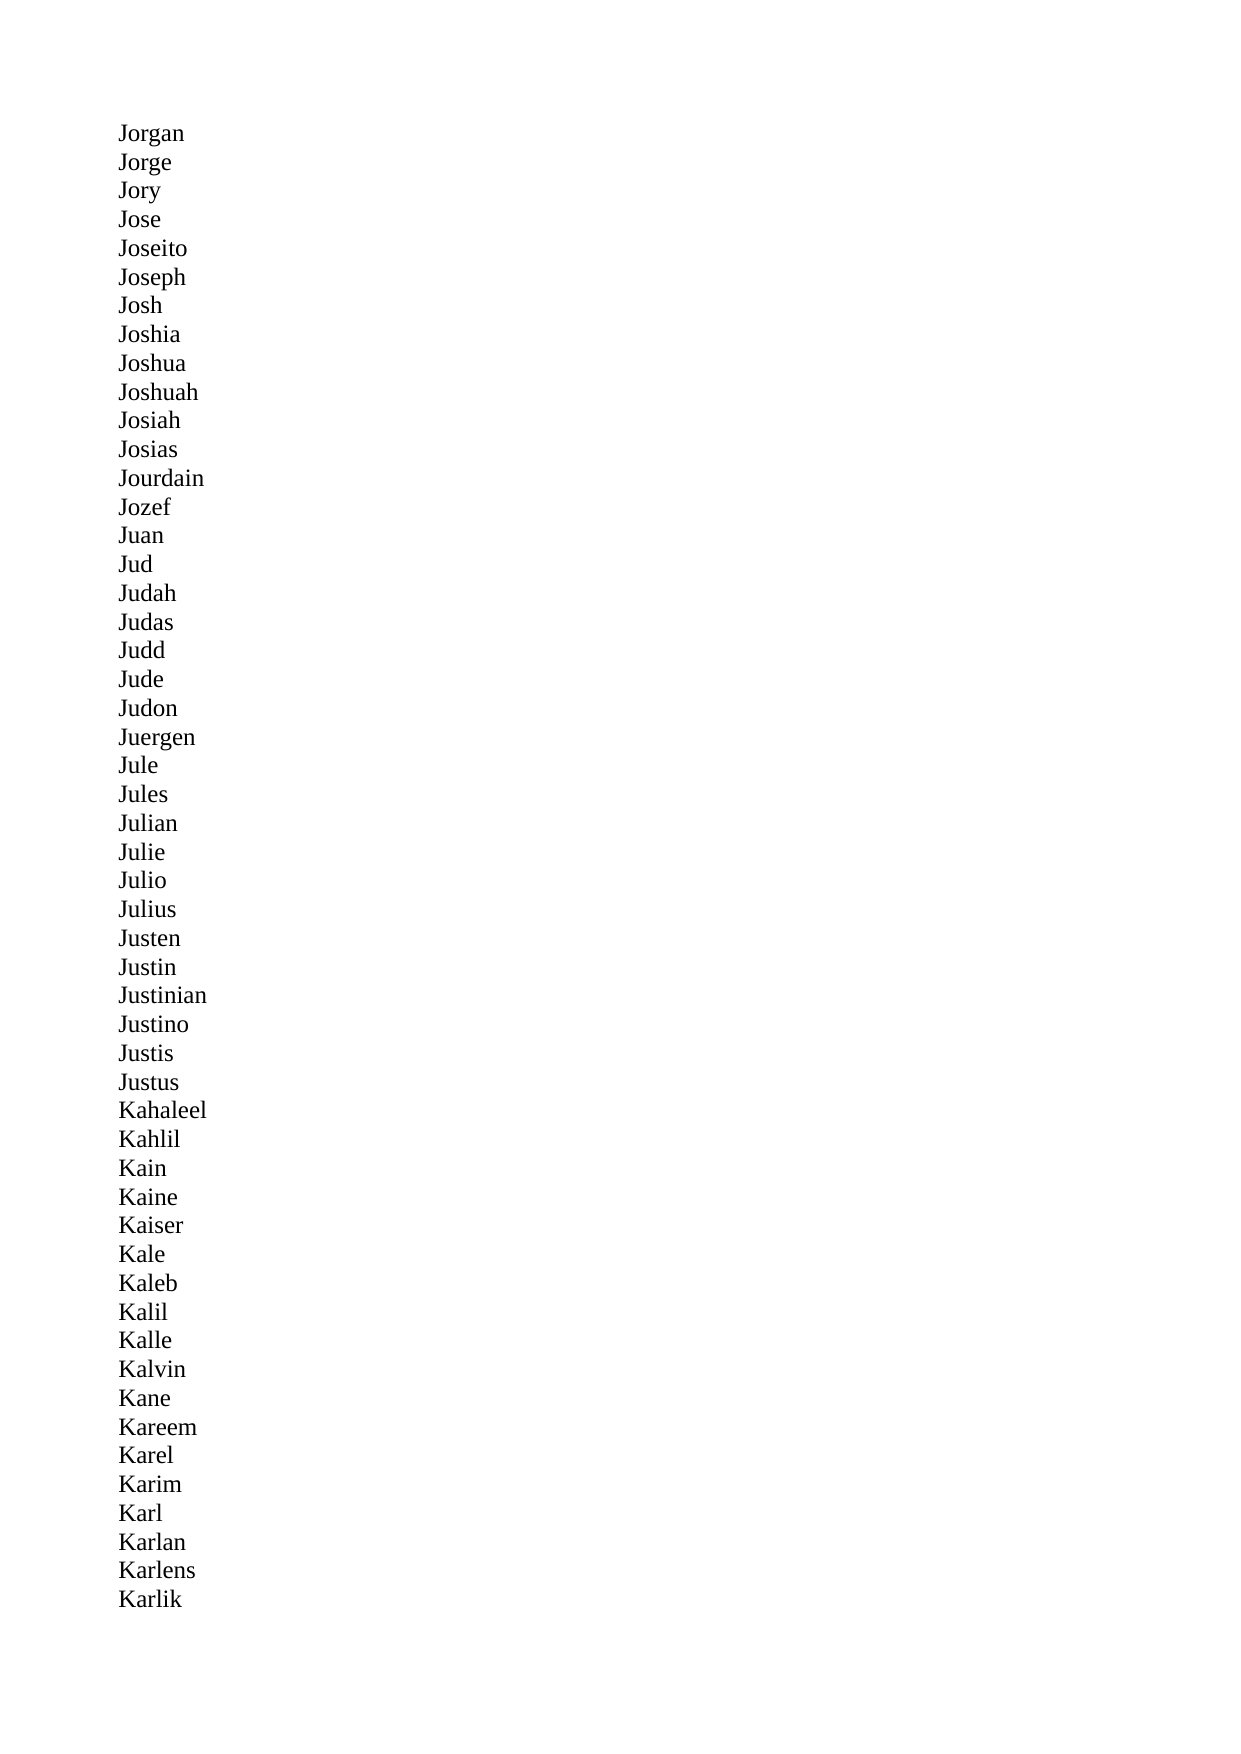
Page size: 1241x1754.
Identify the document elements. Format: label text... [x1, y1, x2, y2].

text Jorgan Jorge Jory Jose Joseito Joseph Josh Joshia Joshua Joshuah Josiah Josias Jourdain Jozef Juan Jud Judah Judas Judd Jude Judon Juergen Jule Jules Julian Julie Julio Julius Justen Justin Justinian Justino Justis Justus Kahaleel Kahlil Kain Kaine Kaiser Kale Kaleb Kalil Kalle Kalvin Kane Kareem Karel Karim Karl Karlan Karlens Karlik [118, 118, 1122, 1613]
